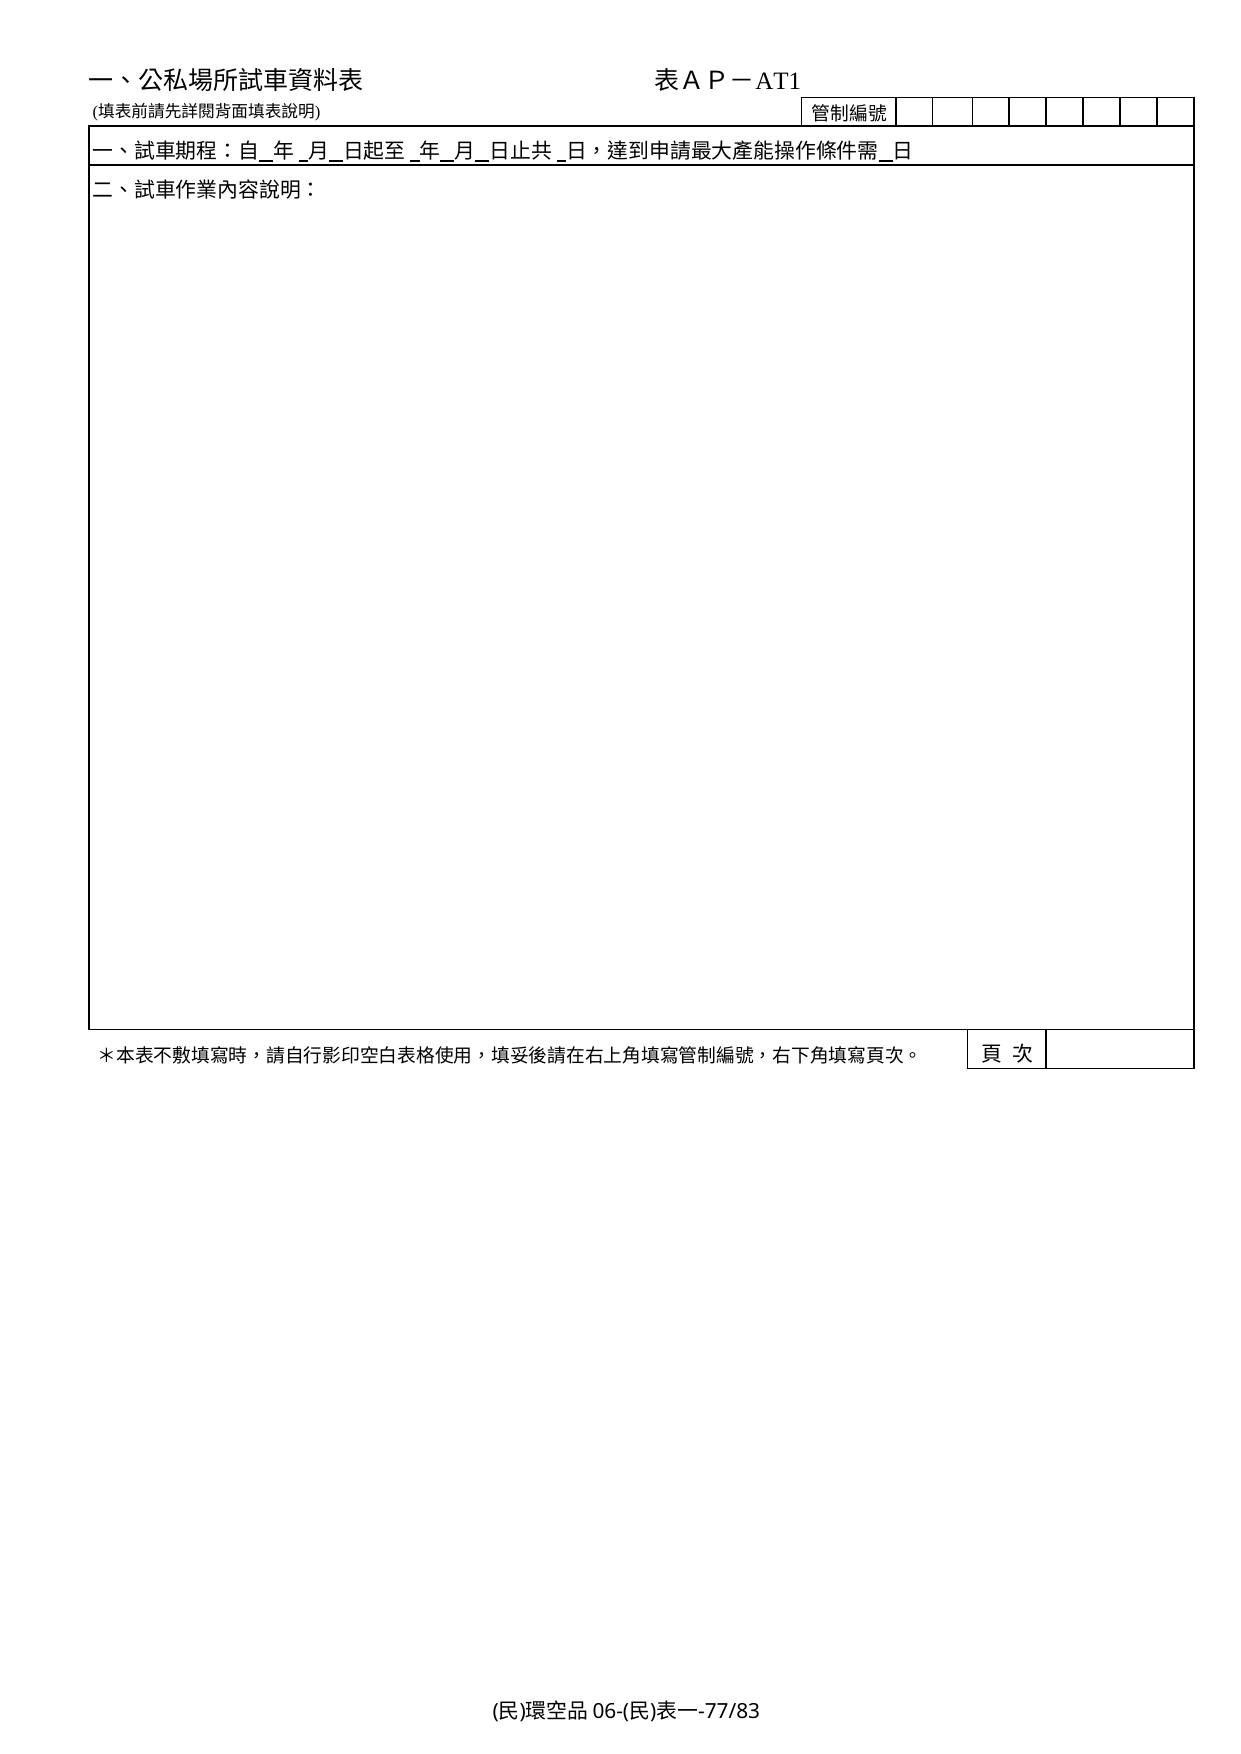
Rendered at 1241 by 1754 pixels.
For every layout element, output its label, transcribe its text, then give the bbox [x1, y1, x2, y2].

table_header [973, 98, 1008, 125]
table_header [1047, 98, 1082, 125]
table_header 管制編號 [802, 98, 895, 125]
table_header [1158, 98, 1193, 125]
table_header [1084, 98, 1119, 125]
table_header [933, 98, 972, 125]
table_cell ＊本表不敷填寫時，請自行影印空白表格使用，填妥後請在右上角填寫管制編號，右下角填寫頁次。 [94, 1030, 967, 1067]
table_header [1010, 98, 1045, 125]
table_cell 頁 次 [968, 1030, 1045, 1067]
table_cell [1047, 1030, 1193, 1067]
table_cell [89, 1030, 94, 1067]
table_cell 一、試車期程：自 年 月 日起至 年 月 日止共 日，達到申請最大產能操作條件需 日 [90, 127, 1193, 164]
table_header [1121, 98, 1156, 125]
table_header [897, 98, 932, 125]
table_header (填表前請先詳閱背面填表說明) [89, 97, 801, 125]
table_cell 二、試車作業內容說明： [90, 166, 1193, 1028]
text 一、公私場所試車資料表 表ＡＰ－AT1 [89, 59, 1163, 97]
